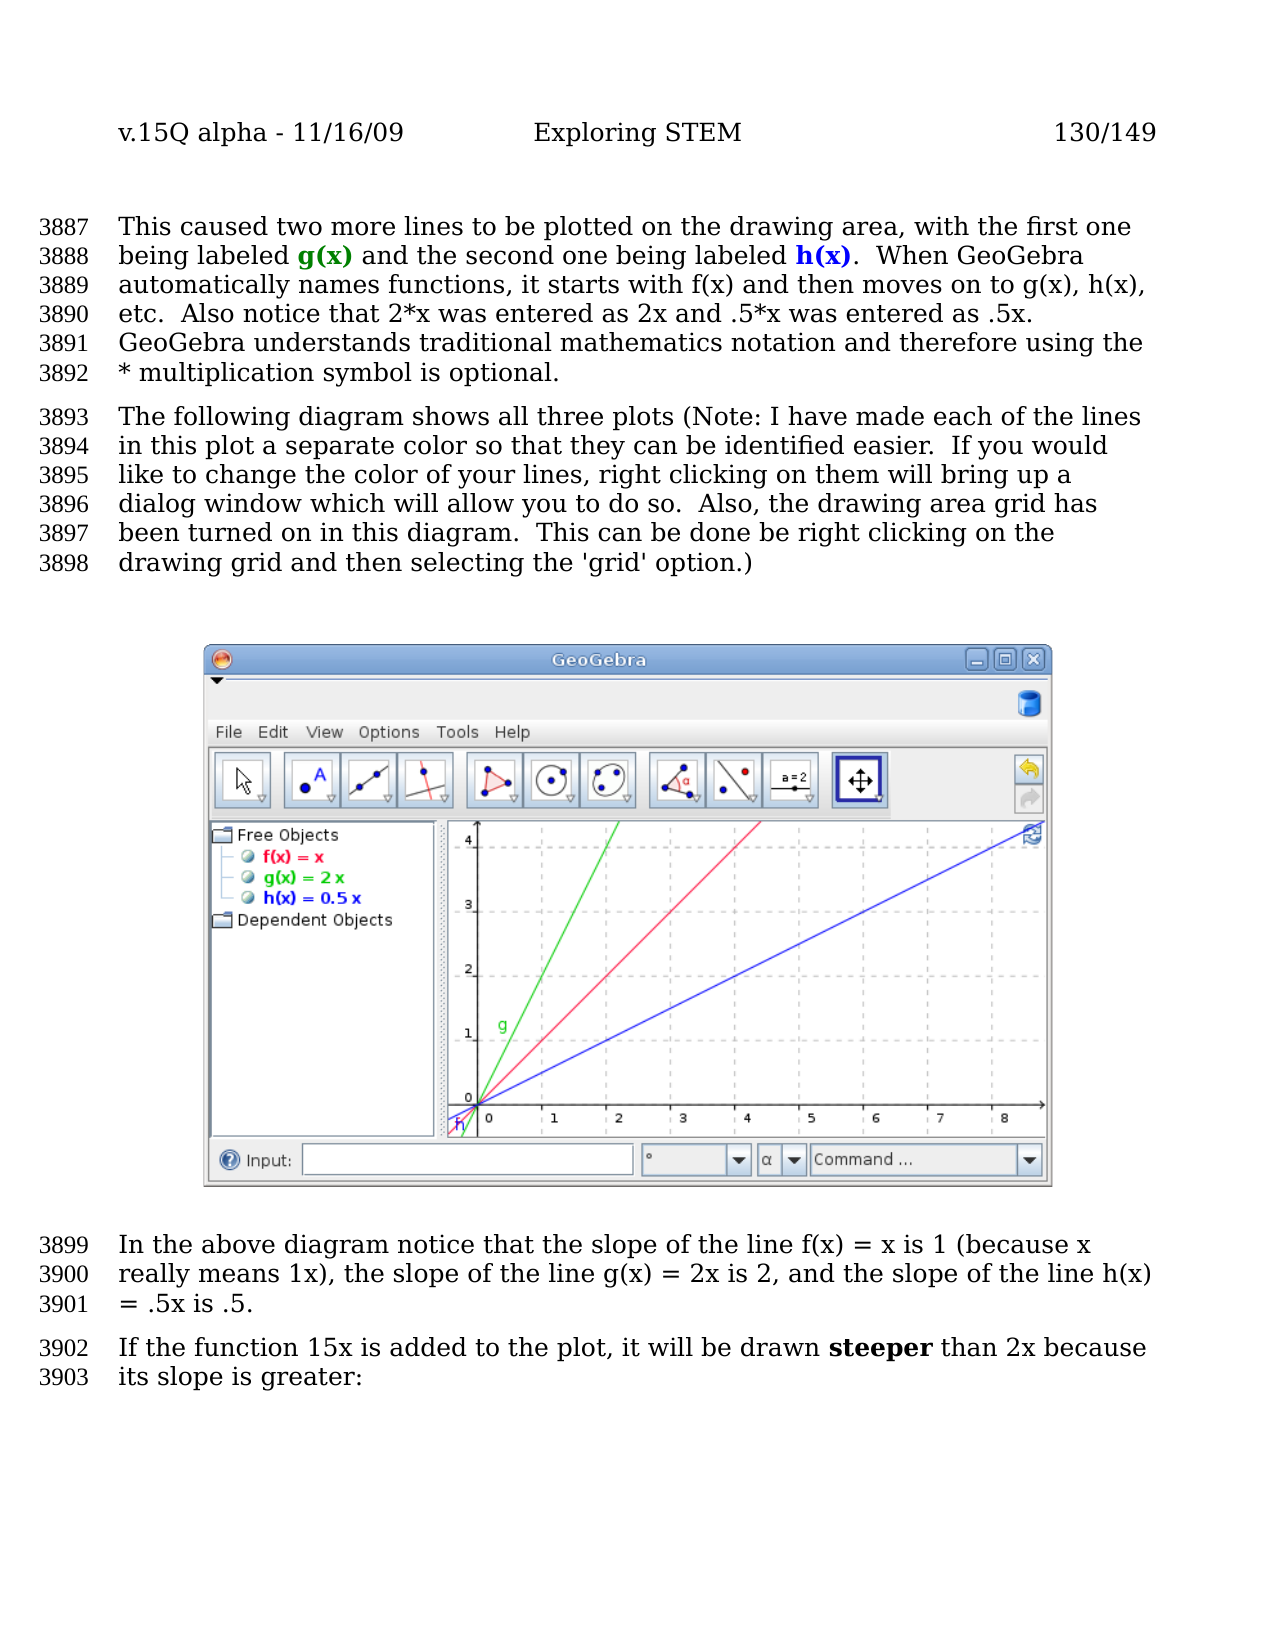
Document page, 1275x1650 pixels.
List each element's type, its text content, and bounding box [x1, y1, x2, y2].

picture [203, 644, 1053, 1187]
text In the above diagram notice that the slope of the line f(x) = x is 1 (because x really means 1x), the slope of the line g(x) = 2x is 2, and the slope of the line h(x) = .5x is .5. [118, 1230, 1157, 1318]
text If the function 15x is added to the plot, it will be drawn steeper than 2x because its slope is greater: [118, 1333, 1157, 1391]
text The following diagram shows all three plots (Note: I have made each of the lines in this plot a separate color so that they can be identified easier. If you would like to change the color of your lines, right clicking on them will bring up a dialog window which will allow you to do so. Also, the drawing area grid has been turned on in this diagram. This can be done be right clicking on the drawing grid and then selecting the 'grid' option.) [118, 402, 1157, 577]
text This caused two more lines to be plotted on the drawing area, with the first one being labeled g(x) and the second one being labeled h(x). When GeoGebra automatically names functions, it starts with f(x) and then moves on to g(x), h(x), etc. Also notice that 2*x was entered as 2x and .5*x was entered as .5x. GeoGebra understands traditional mathematics notation and therefore using the * multiplication symbol is optional. [118, 212, 1157, 387]
